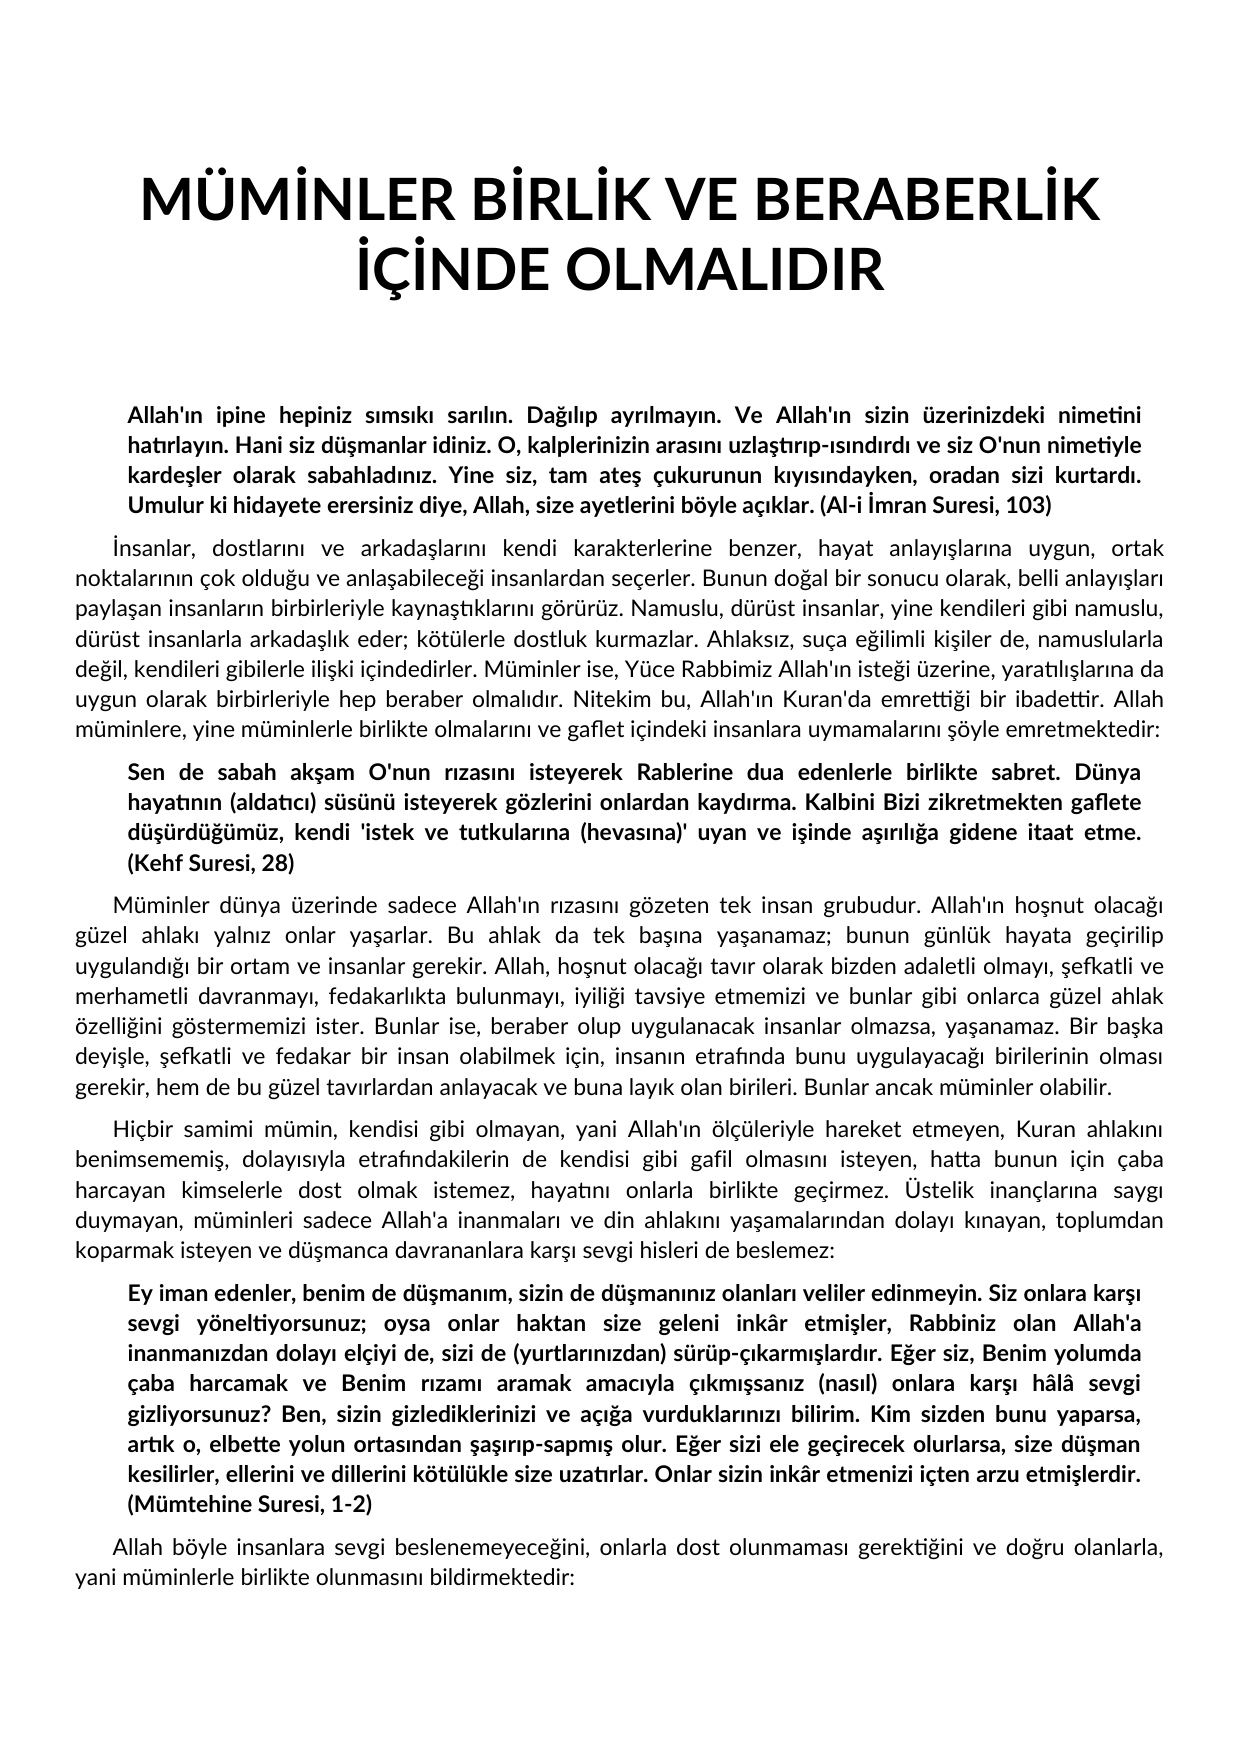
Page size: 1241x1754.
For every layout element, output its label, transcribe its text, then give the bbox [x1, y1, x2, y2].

text Allah'ın ipine hepiniz sımsıkı sarılın. Dağılıp ayrılmayın. Ve Allah'ın sizin üzerinizdeki nimetini hatırlayın. Hani siz düşmanlar idiniz. O, kalplerinizin arasını uzlaştırıp-ısındırdı ve siz O'nun nimetiyle kardeşler olarak sabahladınız. Yine siz, tam ateş çukurunun kıyısındayken, oradan sizi kurtardı. Umulur ki hidayete erersiniz diye, Allah, size ayetlerini böyle açıklar. (Al-i İmran Suresi, 103) [127, 400, 1143, 518]
text Müminler dünya üzerinde sadece Allah'ın rızasını gözeten tek insan grubudur. Allah'ın hoşnut olacağı güzel ahlakı yalnız onlar yaşarlar. Bu ahlak da tek başına yaşanamaz; bunun günlük hayata geçirilip uygulandığı bir ortam ve insanlar gerekir. Allah, hoşnut olacağı tavır olarak bizden adaletli olmayı, şefkatli ve merhametli davranmayı, fedakarlıkta bulunmayı, iyiliği tavsiye etmemizi ve bunlar gibi onlarca güzel ahlak özelliğini göstermemizi ister. Bunlar ise, beraber olup uygulanacak insanlar olmazsa, yaşanamaz. Bir başka deyişle, şefkatli ve fedakar bir insan olabilmek için, insanın etrafında bunu uygulayacağı birilerinin olması gerekir, hem de bu güzel tavırlardan anlayacak ve buna layık olan birileri. Bunlar ancak müminler olabilir. [75, 891, 1165, 1100]
text Hiçbir samimi mümin, kendisi gibi olmayan, yani Allah'ın ölçüleriyle hareket etmeyen, Kuran ahlakını benimsememiş, dolayısıyla etrafındakilerin de kendisi gibi gafil olmasını isteyen, hatta bunun için çaba harcayan kimselerle dost olmak istemez, hayatını onlarla birlikte geçirmez. Üstelik inançlarına saygı duymayan, müminleri sadece Allah'a inanmaları ve din ahlakını yaşamalarından dolayı kınayan, toplumdan koparmak isteyen ve düşmanca davrananlara karşı sevgi hisleri de beslemez: [75, 1115, 1165, 1263]
text Allah böyle insanlara sevgi beslenemeyeceğini, onlarla dost olunmaması gerektiğini ve doğru olanlarla, yani müminlerle birlikte olunmasını bildirmektedir: [75, 1533, 1165, 1590]
text Sen de sabah akşam O'nun rızasını isteyerek Rablerine dua edenlerle birlikte sabret. Dünya hayatının (aldatıcı) süsünü isteyerek gözlerini onlardan kaydırma. Kalbini Bizi zikretmekten gaflete düşürdüğümüz, kendi 'istek ve tutkularına (hevasına)' uyan ve işinde aşırılığa gidene itaat etme. (Kehf Suresi, 28) [127, 758, 1143, 876]
text Ey iman edenler, benim de düşmanım, sizin de düşmanınız olanları veliler edinmeyin. Siz onlara karşı sevgi yöneltiyorsunuz; oysa onlar haktan size geleni inkâr etmişler, Rabbiniz olan Allah'a inanmanızdan dolayı elçiyi de, sizi de (yurtlarınızdan) sürüp-çıkarmışlardır. Eğer siz, Benim yolumda çaba harcamak ve Benim rızamı aramak amacıyla çıkmışsanız (nasıl) onlara karşı hâlâ sevgi gizliyorsunuz? Ben, sizin gizlediklerinizi ve açığa vurduklarınızı bilirim. Kim sizden bunu yaparsa, artık o, elbette yolun ortasından şaşırıp-sapmış olur. Eğer sizi ele geçirecek olurlarsa, size düşman kesilirler, ellerini ve dillerini kötülükle size uzatırlar. Onlar sizin inkâr etmenizi içten arzu etmişlerdir. (Mümtehine Suresi, 1-2) [127, 1278, 1143, 1517]
subtitle MÜMİNLER BİRLİK VE BERABERLİK İÇİNDE OLMALIDIR [75, 162, 1165, 302]
text İnsanlar, dostlarını ve arkadaşlarını kendi karakterlerine benzer, hayat anlayışlarına uygun, ortak noktalarının çok olduğu ve anlaşabileceği insanlardan seçerler. Bunun doğal bir sonucu olarak, belli anlayışları paylaşan insanların birbirleriyle kaynaştıklarını görürüz. Namuslu, dürüst insanlar, yine kendileri gibi namuslu, dürüst insanlarla arkadaşlık eder; kötülerle dostluk kurmazlar. Ahlaksız, suça eğilimli kişiler de, namuslularla değil, kendileri gibilerle ilişki içindedirler. Müminler ise, Yüce Rabbimiz Allah'ın isteği üzerine, yaratılışlarına da uygun olarak birbirleriyle hep beraber olmalıdır. Nitekim bu, Allah'ın Kuran'da emrettiği bir ibadettir. Allah müminlere, yine müminlerle birlikte olmalarını ve gaflet içindeki insanlara uymamalarını şöyle emretmektedir: [75, 534, 1165, 742]
